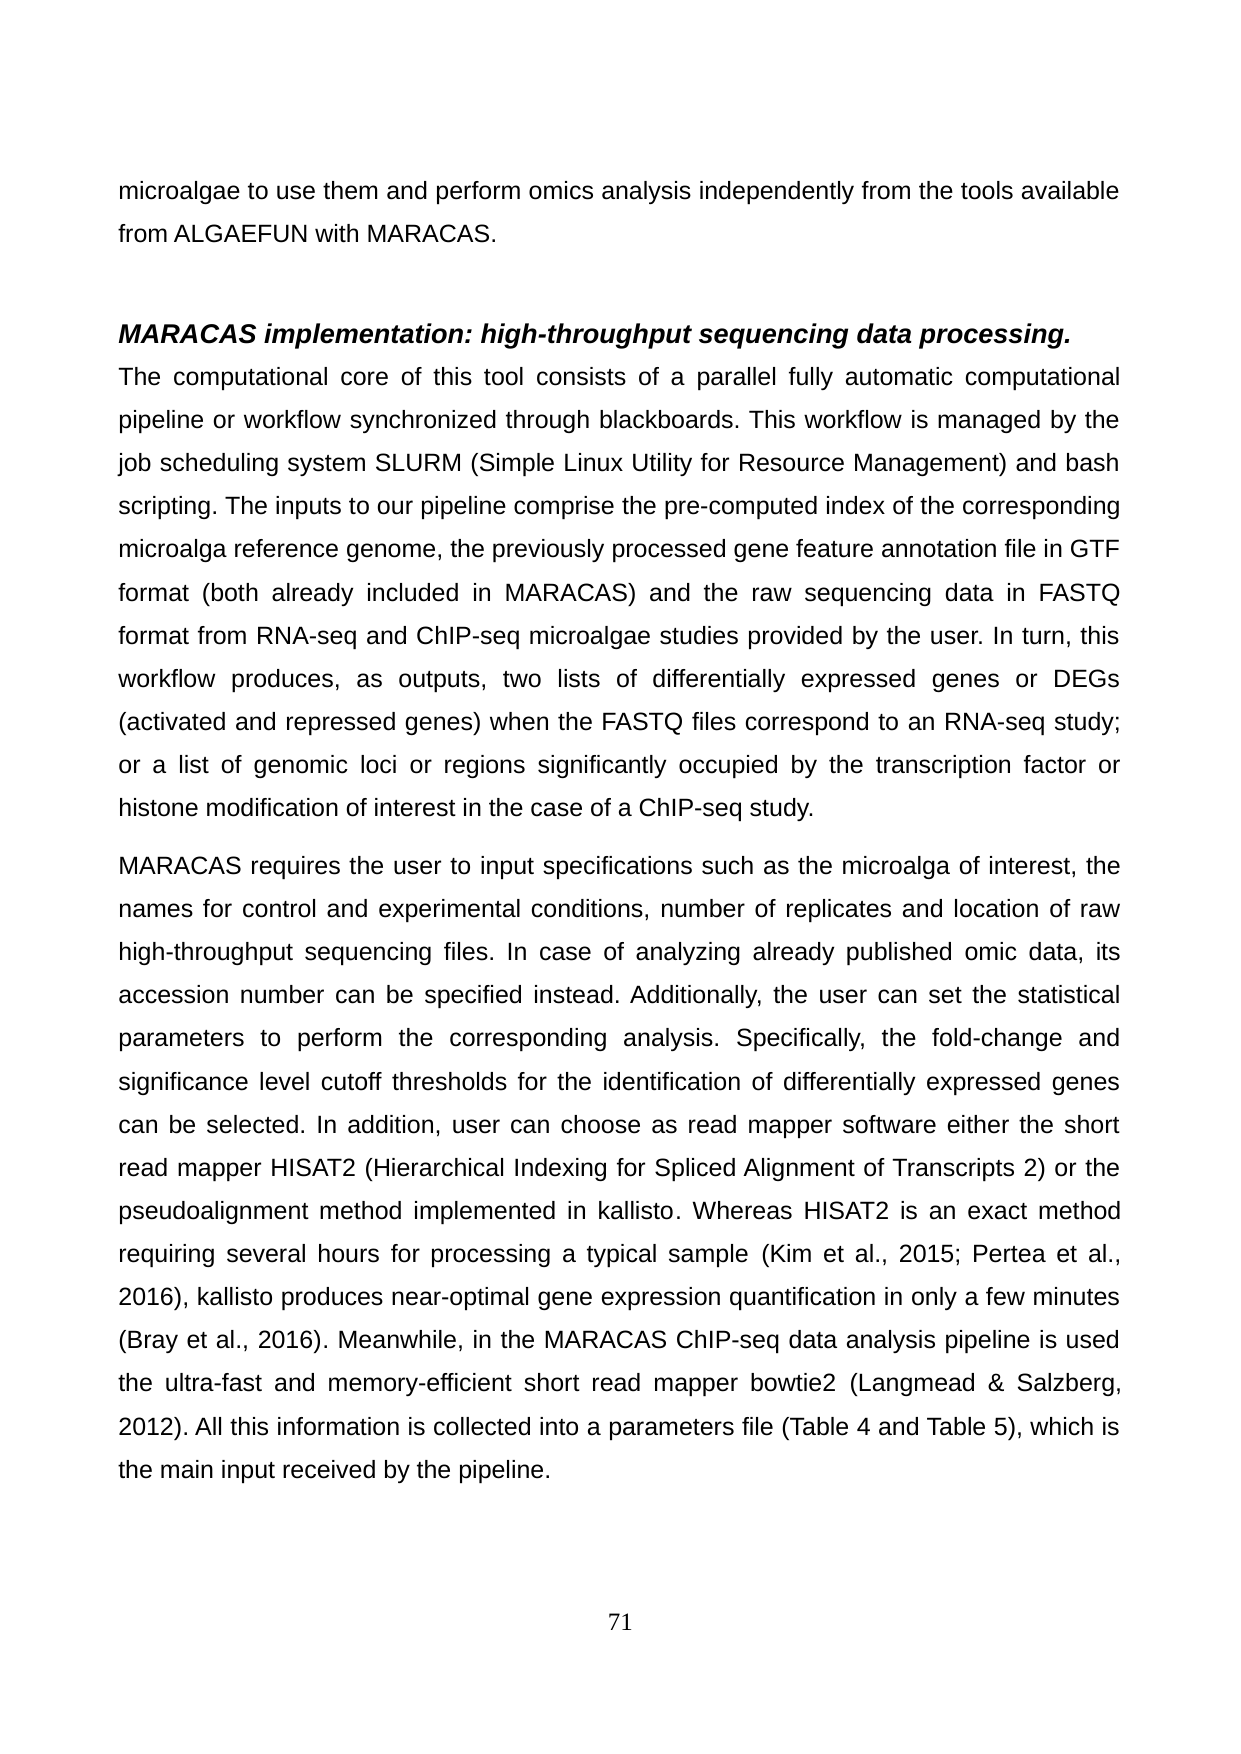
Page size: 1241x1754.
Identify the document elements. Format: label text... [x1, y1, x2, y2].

text microalgae to use them and perform omics analysis independently from the tools available from ALGAEFUN with MARACAS. [118, 176, 1122, 248]
text The computational core of this tool consists of a parallel fully automatic computational pipeline or workflow synchronized through blackboards. This workflow is managed by the job scheduling system SLURM (Simple Linux Utility for Resource Management) and bash scripting. The inputs to our pipeline comprise the pre-computed index of the corresponding microalga reference genome, the previously processed gene feature annotation file in GTF format (both already included in MARACAS) and the raw sequencing data in FASTQ format from RNA-seq and ChIP-seq microalgae studies provided by the user. In turn, this workflow produces, as outputs, two lists of differentially expressed genes or DEGs (activated and repressed genes) when the FASTQ files correspond to an RNA-seq study; or a list of genomic loci or regions significantly occupied by the transcription factor or histone modification of interest in the case of a ChIP-seq study. [118, 362, 1122, 822]
text MARACAS requires the user to input specifications such as the microalga of interest, the names for control and experimental conditions, number of replicates and location of raw high-throughput sequencing files. In case of analyzing already published omic data, its accession number can be specified instead. Additionally, the user can set the statistical parameters to perform the corresponding analysis. Specifically, the fold-change and significance level cutoff thresholds for the identification of differentially expressed genes can be selected. In addition, user can choose as read mapper software either the short read mapper HISAT2 (Hierarchical Indexing for Spliced Alignment of Transcripts 2) or the pseudoalignment method implemented in kallisto. Whereas HISAT2 is an exact method requiring several hours for processing a typical sample (Kim et al., 2015; Pertea et al., 2016)⁠, kallisto produces near-optimal gene expression quantification in only a few minutes (Bray et al., 2016)⁠. Meanwhile, in the MARACAS ChIP-seq data analysis pipeline is used the ultra-fast and memory-efficient short read mapper bowtie2 (Langmead & Salzberg, 2012)⁠. All this information is collected into a parameters file (Table 4 and Table 5), which is the main input received by the pipeline. [118, 851, 1122, 1483]
subtitle MARACAS implementation: high-throughput sequencing data processing. [118, 318, 1122, 349]
